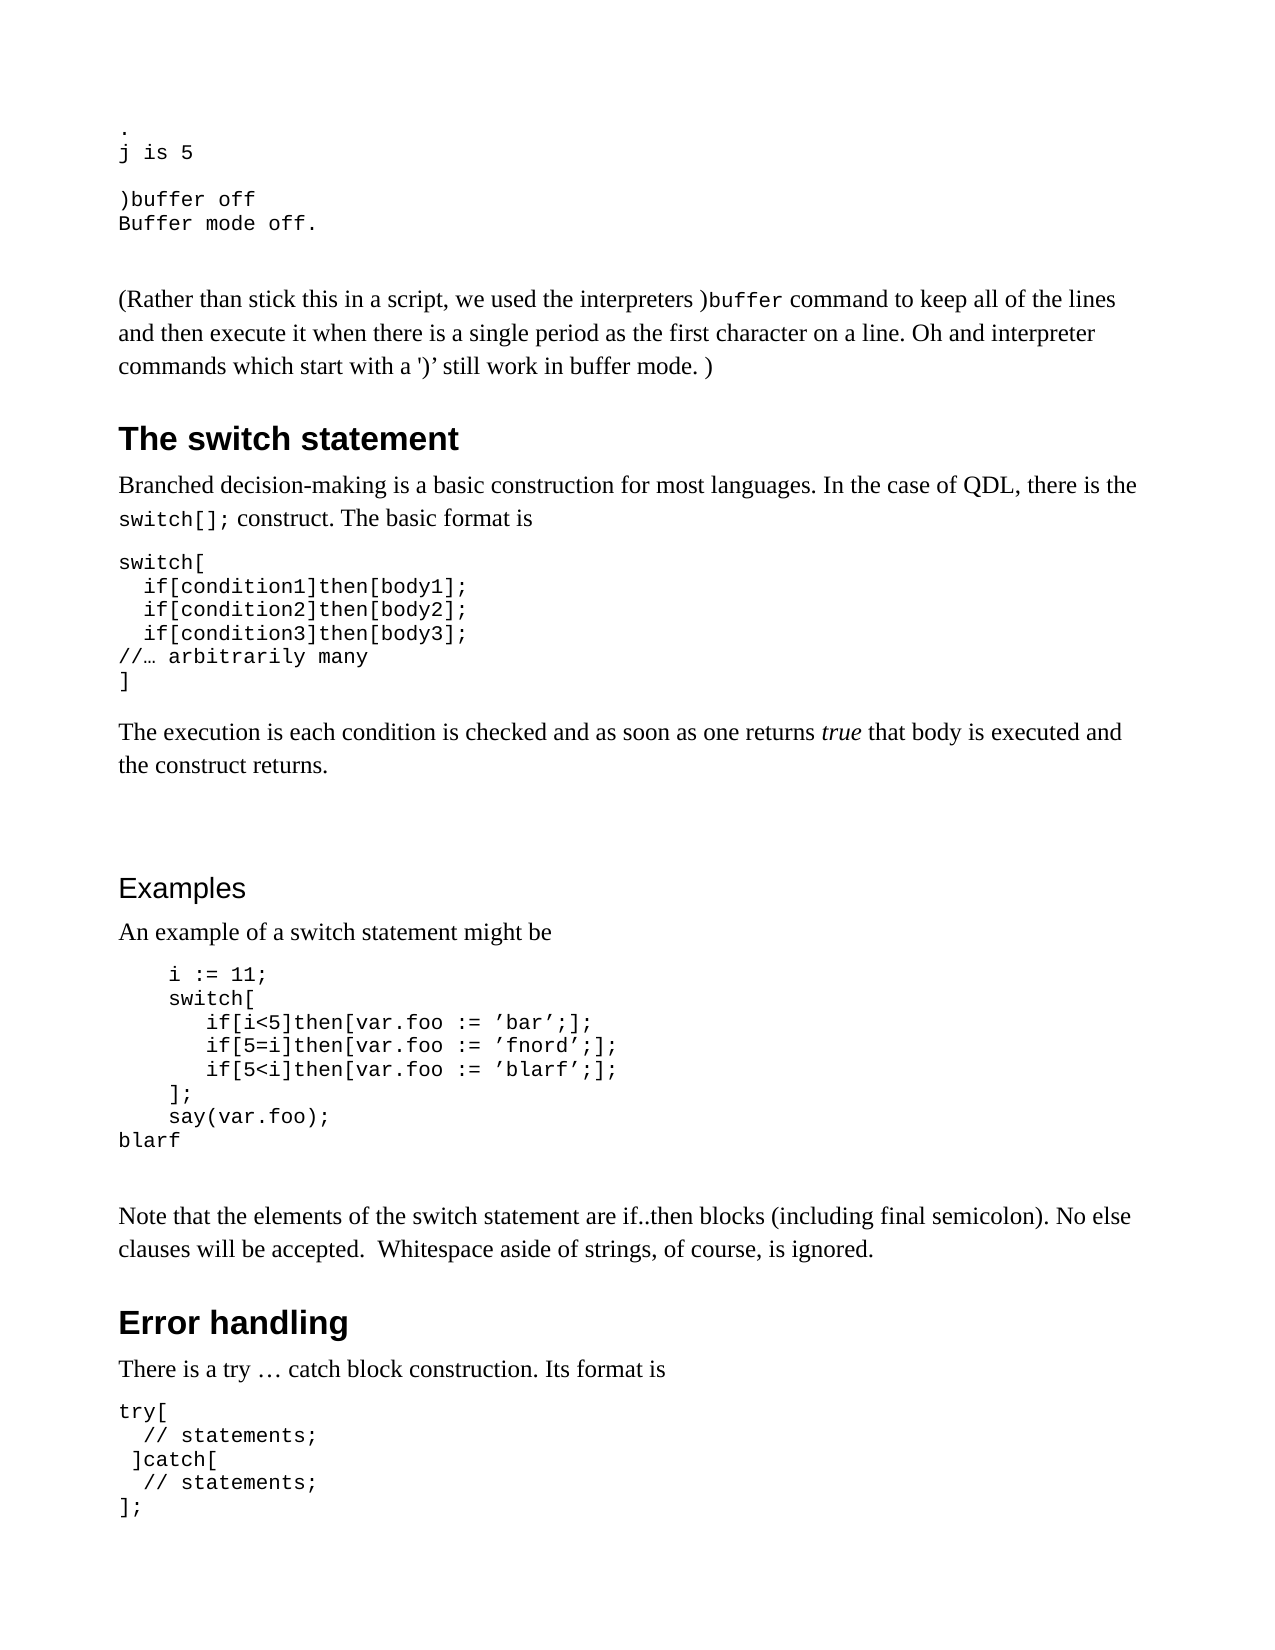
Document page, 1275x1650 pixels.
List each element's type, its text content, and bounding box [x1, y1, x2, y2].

text j is 5 [118, 142, 1157, 165]
text Note that the elements of the switch statement are if..then blocks (including final semicolon). No else clauses will be accepted. Whitespace aside of strings, of course, is ignored. [118, 1201, 1157, 1263]
text if[i<5]then[var.foo := ’bar’;]; [118, 1012, 1157, 1035]
subtitle Error handling [118, 1303, 1157, 1341]
text There is a try … catch block construction. Its format is [118, 1354, 1157, 1382]
text if[condition2]then[body2]; [118, 599, 1157, 623]
text The execution is each condition is checked and as soon as one returns true that body is executed and the construct returns. [118, 717, 1157, 779]
text . [118, 118, 1157, 142]
text if[5=i]then[var.foo := ’fnord’;]; [118, 1035, 1157, 1059]
text //… arbitrarily many [118, 647, 1157, 670]
text i := 11; [118, 964, 1157, 988]
text (Rather than stick this in a script, we used the interpreters )buffer command to keep all of the lines and then execute it when there is a single period as the first character on a line. Oh and interpreter commands which start with a ')’ still work in buffer mode. ) [118, 284, 1157, 379]
subtitle Examples [118, 871, 1157, 904]
text ]; [118, 1496, 1157, 1519]
text switch[ [118, 552, 1157, 576]
text if[condition1]then[body1]; [118, 576, 1157, 599]
text switch[ [118, 988, 1157, 1012]
text )buffer off [118, 189, 1157, 213]
text if[5<i]then[var.foo := ’blarf’;]; [118, 1059, 1157, 1083]
text if[condition3]then[body3]; [118, 623, 1157, 647]
text ] [118, 670, 1157, 694]
text try[ [118, 1401, 1157, 1425]
text ]catch[ [118, 1449, 1157, 1472]
text // statements; [118, 1425, 1157, 1449]
text // statements; [118, 1472, 1157, 1496]
text An example of a switch statement might be [118, 917, 1157, 946]
text Buffer mode off. [118, 213, 1157, 236]
text blarf [118, 1130, 1157, 1153]
text say(var.foo); [118, 1106, 1157, 1130]
text ]; [118, 1083, 1157, 1106]
text Branched decision-making is a basic construction for most languages. In the case of QDL, there is the switch[]; construct. The basic format is [118, 470, 1157, 533]
subtitle The switch statement [118, 419, 1157, 458]
